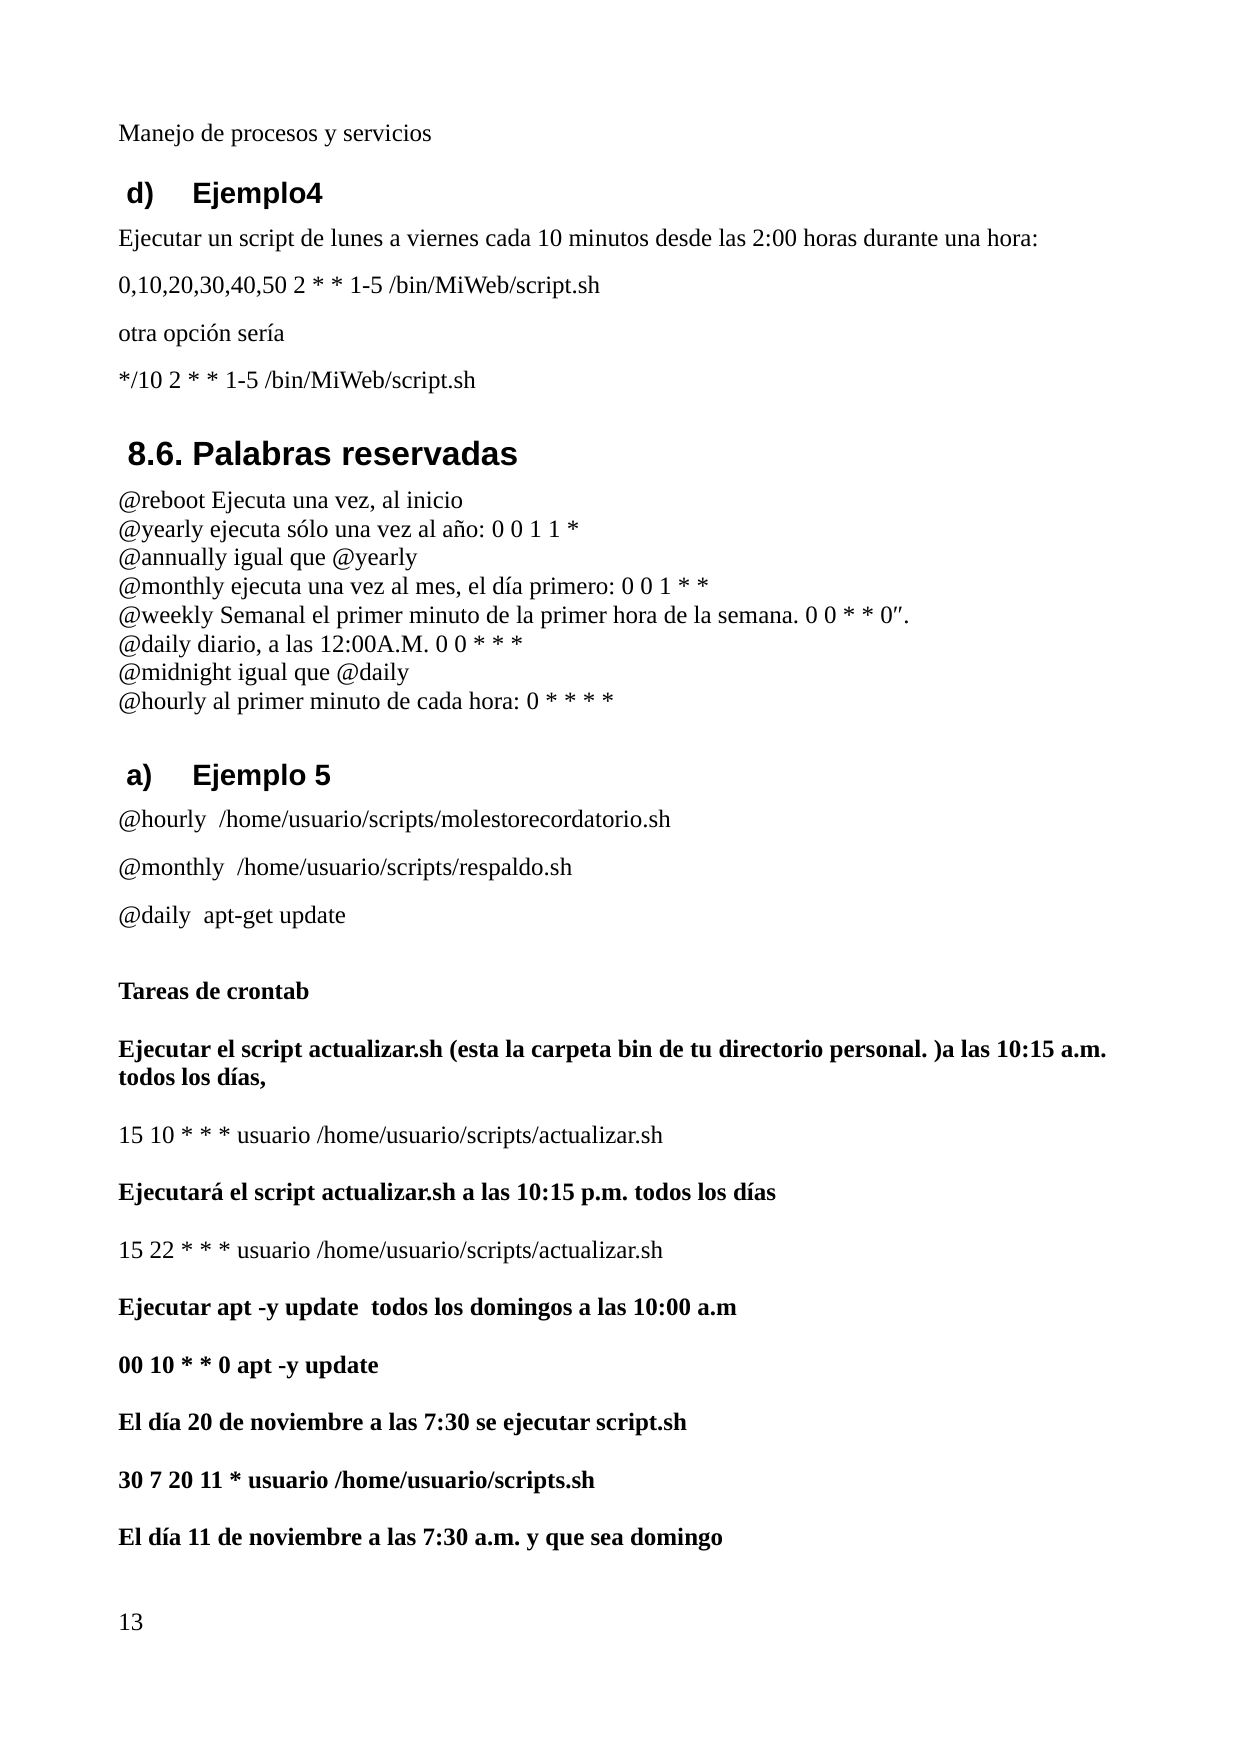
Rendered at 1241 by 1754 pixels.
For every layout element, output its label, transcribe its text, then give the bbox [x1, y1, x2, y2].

subtitle Ejemplo4 [118, 176, 1122, 210]
text 15 10 * * * usuario /home/usuario/scripts/actualizar.sh [118, 1120, 1122, 1149]
text @monthly ejecuta una vez al mes, el día primero: 0 0 1 * * [118, 571, 1122, 600]
text @midnight igual que @daily [118, 657, 1122, 686]
text @reboot Ejecuta una vez, al inicio [118, 485, 1122, 514]
subtitle Ejemplo 5 [118, 758, 1122, 792]
text 00 10 * * 0 apt -y update [118, 1350, 1122, 1379]
text Ejecutará el script actualizar.sh a las 10:15 p.m. todos los días [118, 1177, 1122, 1206]
text @annually igual que @yearly [118, 542, 1122, 571]
text @hourly /home/usuario/scripts/molestorecordatorio.sh [118, 804, 1122, 833]
text El día 20 de noviembre a las 7:30 se ejecutar script.sh [118, 1407, 1122, 1436]
text otra opción sería [118, 318, 1122, 347]
text 0,10,20,30,40,50 2 * * 1-5 /bin/MiWeb/script.sh [118, 270, 1122, 299]
text @daily apt-get update [118, 900, 1122, 928]
text El día 11 de noviembre a las 7:30 a.m. y que sea domingo [118, 1522, 1122, 1551]
subtitle Palabras reservadas [118, 434, 1122, 472]
text @monthly /home/usuario/scripts/respaldo.sh [118, 852, 1122, 881]
text */10 2 * * 1-5 /bin/MiWeb/script.sh [118, 365, 1122, 394]
text @weekly Semanal el primer minuto de la primer hora de la semana. 0 0 * * 0″. [118, 600, 1122, 629]
text 30 7 20 11 * usuario /home/usuario/scripts.sh [118, 1465, 1122, 1494]
text Ejecutar un script de lunes a viernes cada 10 minutos desde las 2:00 horas durante una hora: [118, 223, 1122, 251]
text 15 22 * * * usuario /home/usuario/scripts/actualizar.sh [118, 1235, 1122, 1264]
text @daily diario, a las 12:00A.M. 0 0 * * * [118, 629, 1122, 657]
text Ejecutar el script actualizar.sh (esta la carpeta bin de tu directorio personal. )a las 10:15 a.m. todos los días, [118, 1034, 1122, 1091]
text @hourly al primer minuto de cada hora: 0 * * * * [118, 686, 1122, 715]
text Ejecutar apt -y update todos los domingos a las 10:00 a.m [118, 1292, 1122, 1321]
text @yearly ejecuta sólo una vez al año: 0 0 1 1 * [118, 514, 1122, 542]
text Tareas de crontab [118, 976, 1122, 1005]
